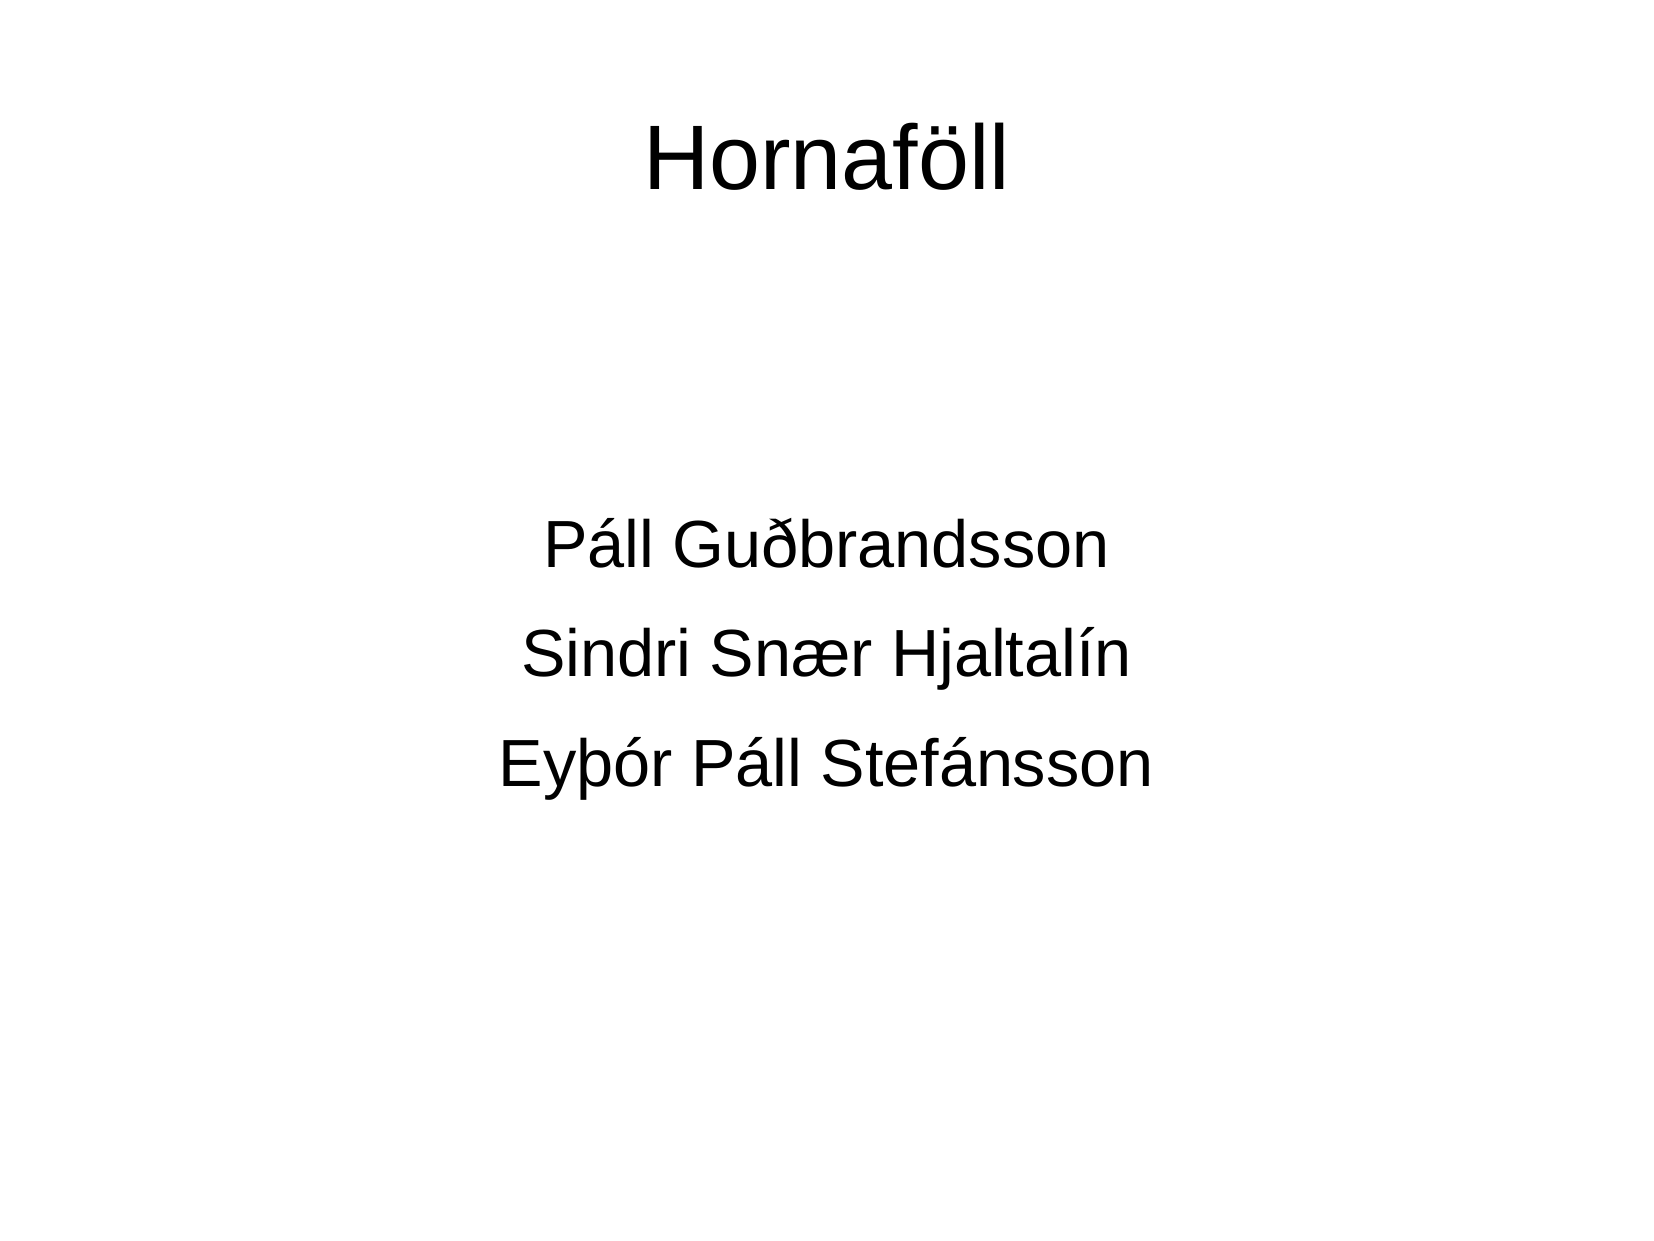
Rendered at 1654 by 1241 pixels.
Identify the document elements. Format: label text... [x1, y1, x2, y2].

title Hornaföll [82, 49, 1571, 257]
subtitle Páll Guðbrandsson Sindri Snær Hjaltalín Eyþór Páll Stefánsson [82, 290, 1571, 1010]
